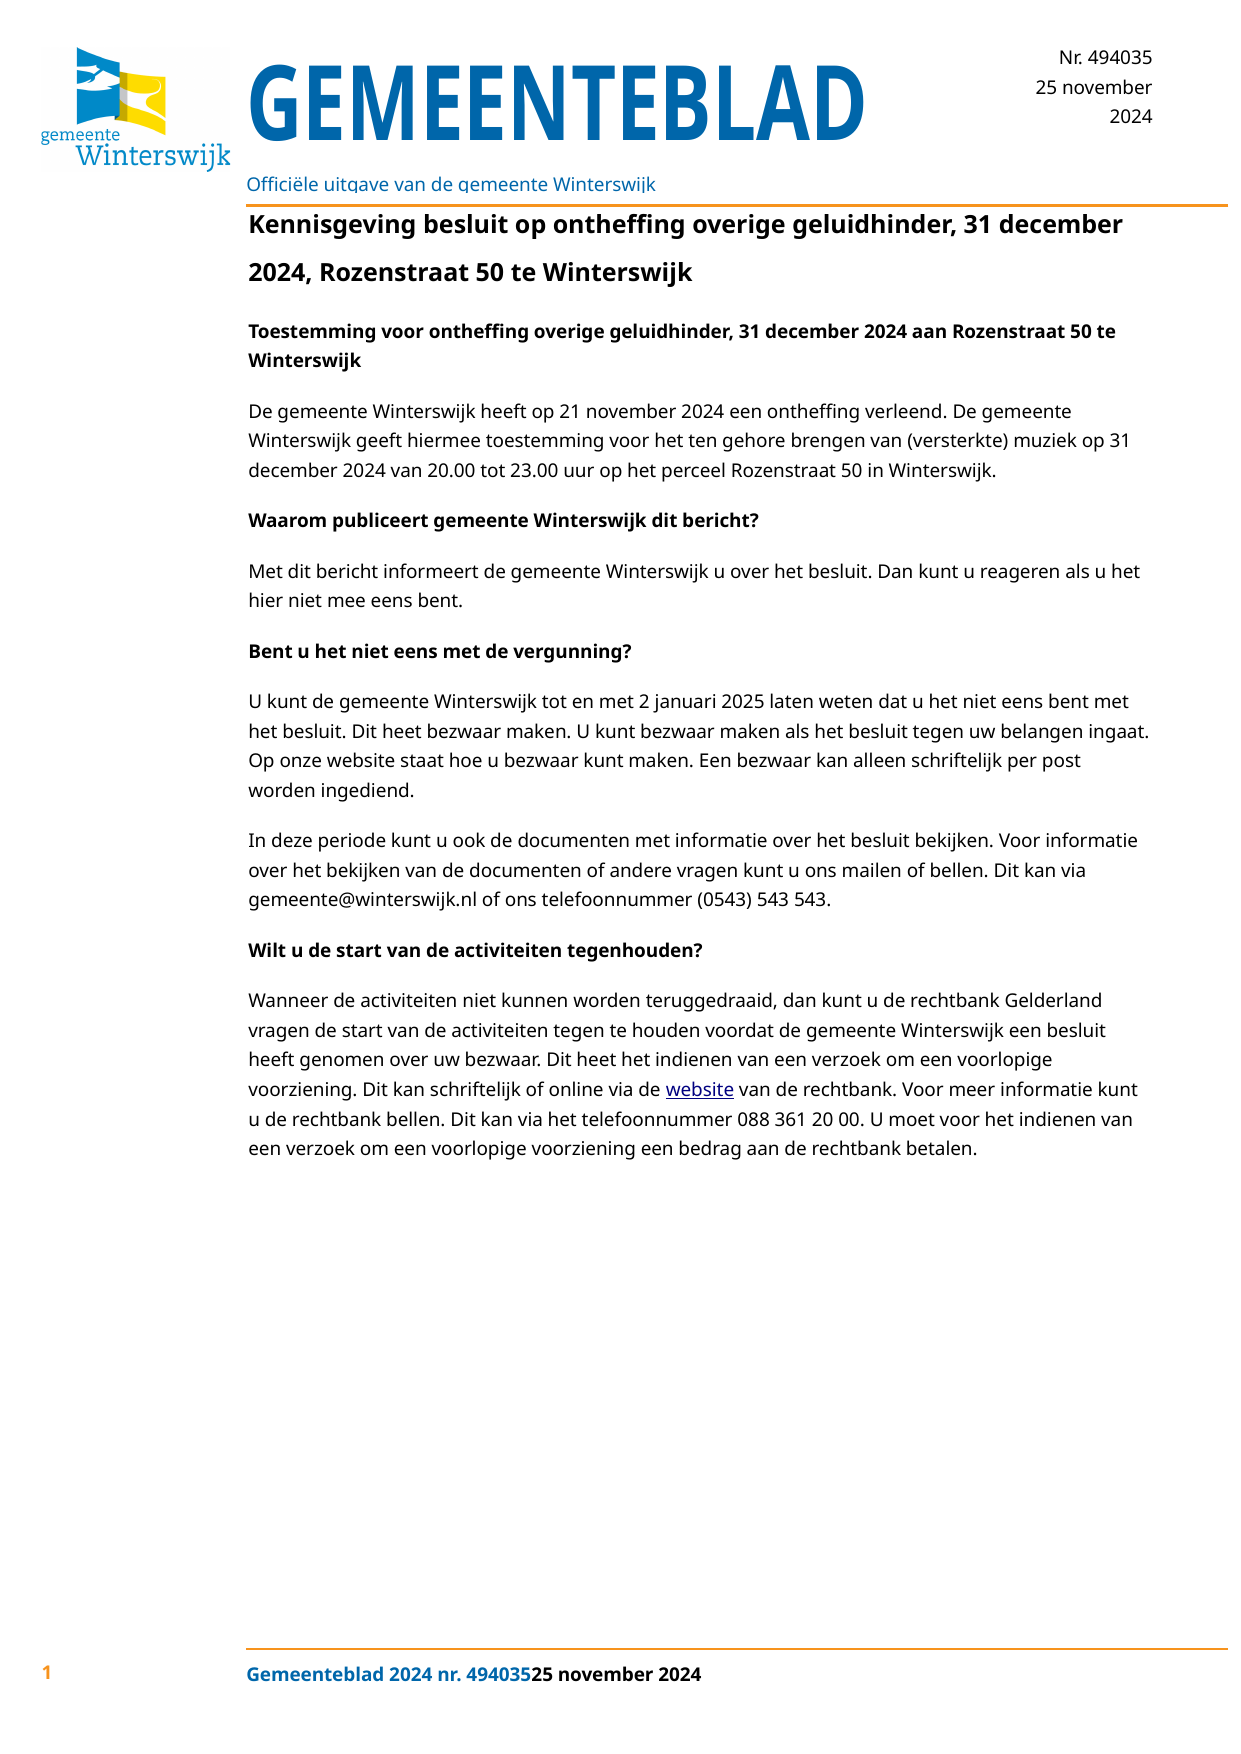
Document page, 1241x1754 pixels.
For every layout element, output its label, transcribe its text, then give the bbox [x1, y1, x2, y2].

text Kennisgeving besluit op ontheffing overige geluidhinder, 31 december 2024, Rozenstraat 50 te Winterswijk [248, 207, 1152, 288]
text Wilt u de start van de activiteiten tegenhouden? [248, 937, 1152, 963]
picture [41, 47, 231, 172]
text Toestemming voor ontheffing overige geluidhinder, 31 december 2024 aan Rozenstraat 50 te Winterswijk [248, 318, 1152, 373]
picture [225, 153, 231, 162]
text In deze periode kunt u ook de documenten met informatie over het besluit bekijken. Voor informatie over het bekijken van de documenten of andere vragen kunt u ons mailen of bellen. Dit kan via gemeente@winterswijk.nl of ons telefoonnummer (0543) 543 543. [248, 827, 1152, 912]
text Wanneer de activiteiten niet kunnen worden teruggedraaid, dan kunt u de rechtbank Gelderland vragen de start van de activiteiten tegen te houden voordat de gemeente Winterswijk een besluit heeft genomen over uw bezwaar. Dit heet het indienen van een verzoek om een voorlopige voorziening. Dit kan schriftelijk of online via de website van de rechtbank. Voor meer informatie kunt u de rechtbank bellen. Dit kan via het telefoonnummer 088 361 20 00. U moet voor het indienen van een verzoek om een voorlopige voorziening een bedrag aan de rechtbank betalen. [248, 987, 1152, 1161]
text De gemeente Winterswijk heeft op 21 november 2024 een ontheffing verleend. De gemeente Winterswijk geeft hiermee toestemming voor het ten gehore brengen van (versterkte) muziek op 31 december 2024 van 20.00 tot 23.00 uur op het perceel Rozenstraat 50 in Winterswijk. [248, 398, 1152, 483]
text U kunt de gemeente Winterswijk tot en met 2 januari 2025 laten weten dat u het niet eens bent met het besluit. Dit heet bezwaar maken. U kunt bezwaar maken als het besluit tegen uw belangen ingaat. Op onze website staat hoe u bezwaar kunt maken. Een bezwaar kan alleen schriftelijk per post worden ingediend. [248, 688, 1152, 803]
text Waarom publiceert gemeente Winterswijk dit bericht? [248, 507, 1152, 533]
text Met dit bericht informeert de gemeente Winterswijk u over het besluit. Dan kunt u reageren als u het hier niet mee eens bent. [248, 558, 1152, 613]
text Bent u het niet eens met de vergunning? [248, 638, 1152, 664]
